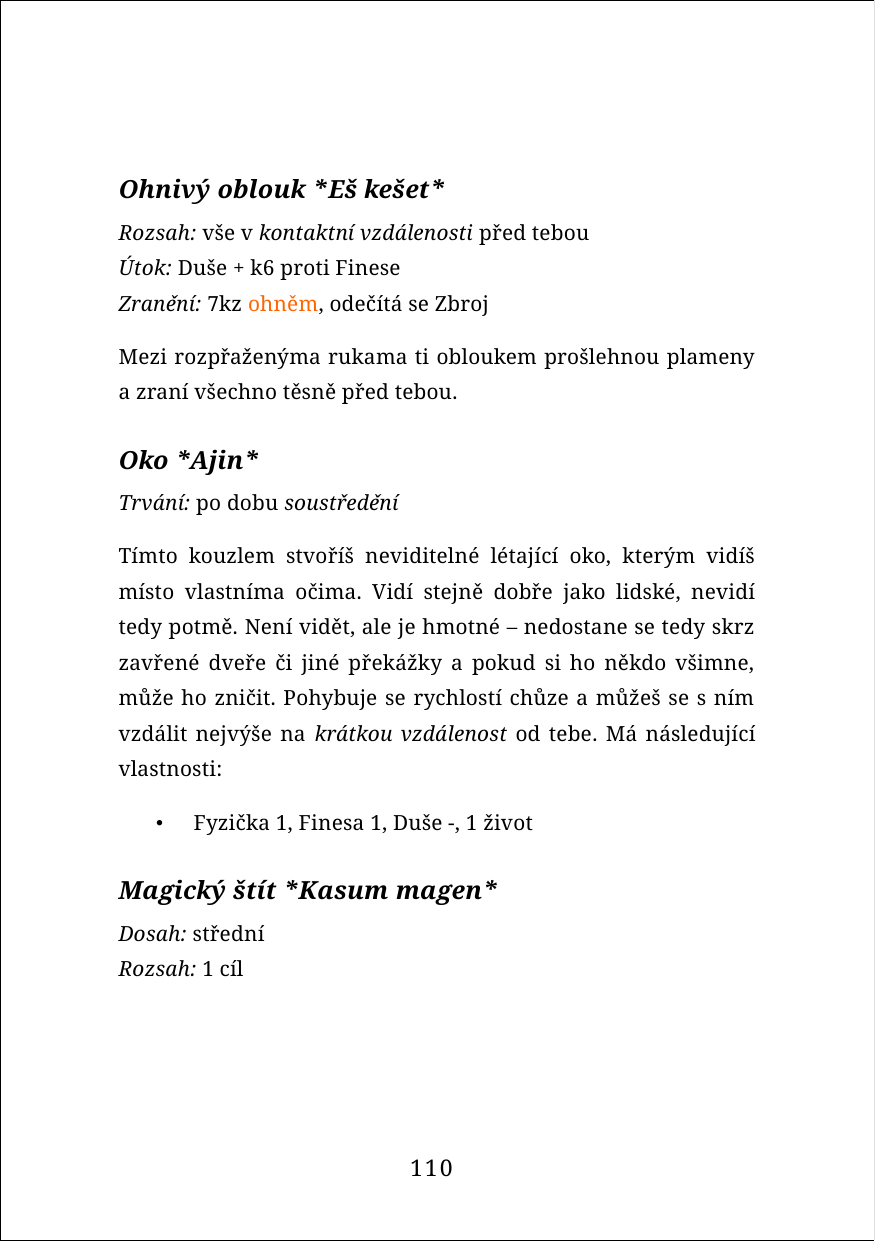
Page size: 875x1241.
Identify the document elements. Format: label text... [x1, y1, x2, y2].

text Mezi rozpřaženýma rukama ti obloukem prošlehnou plameny a zraní všechno těsně před tebou. [118, 342, 756, 406]
subtitle Magický štít *Kasum magen* [118, 873, 756, 907]
list Fyzička 1, Finesa 1, Duše -, 1 život [156, 808, 756, 836]
text Trvání: po dobu soustředění [118, 488, 756, 517]
text Rozsah: vše v kontaktní vzdálenosti před tebou Útok: Duše + k6 proti Finese Zranění: 7kz ohněm, odečítá se Zbroj [118, 218, 756, 317]
text Tímto kouzlem stvoříš neviditelné létající oko, kterým vidíš místo vlastníma očima. Vidí stejně dobře jako lidské, nevidí tedy potmě. Není vidět, ale je hmotné – nedostane se tedy skrz zavřené dveře či jiné překážky a pokud si ho někdo všimne, může ho zničit. Pohybuje se rychlostí chůze a můžeš se s ním vzdálit nejvýše na krátkou vzdálenost od tebe. Má následující vlastnosti: [118, 541, 756, 783]
subtitle Oko *Ajin* [118, 442, 756, 476]
text Dosah: střední Rozsah: 1 cíl [118, 919, 756, 983]
subtitle Ohnivý oblouk *Eš kešet* [118, 172, 756, 206]
